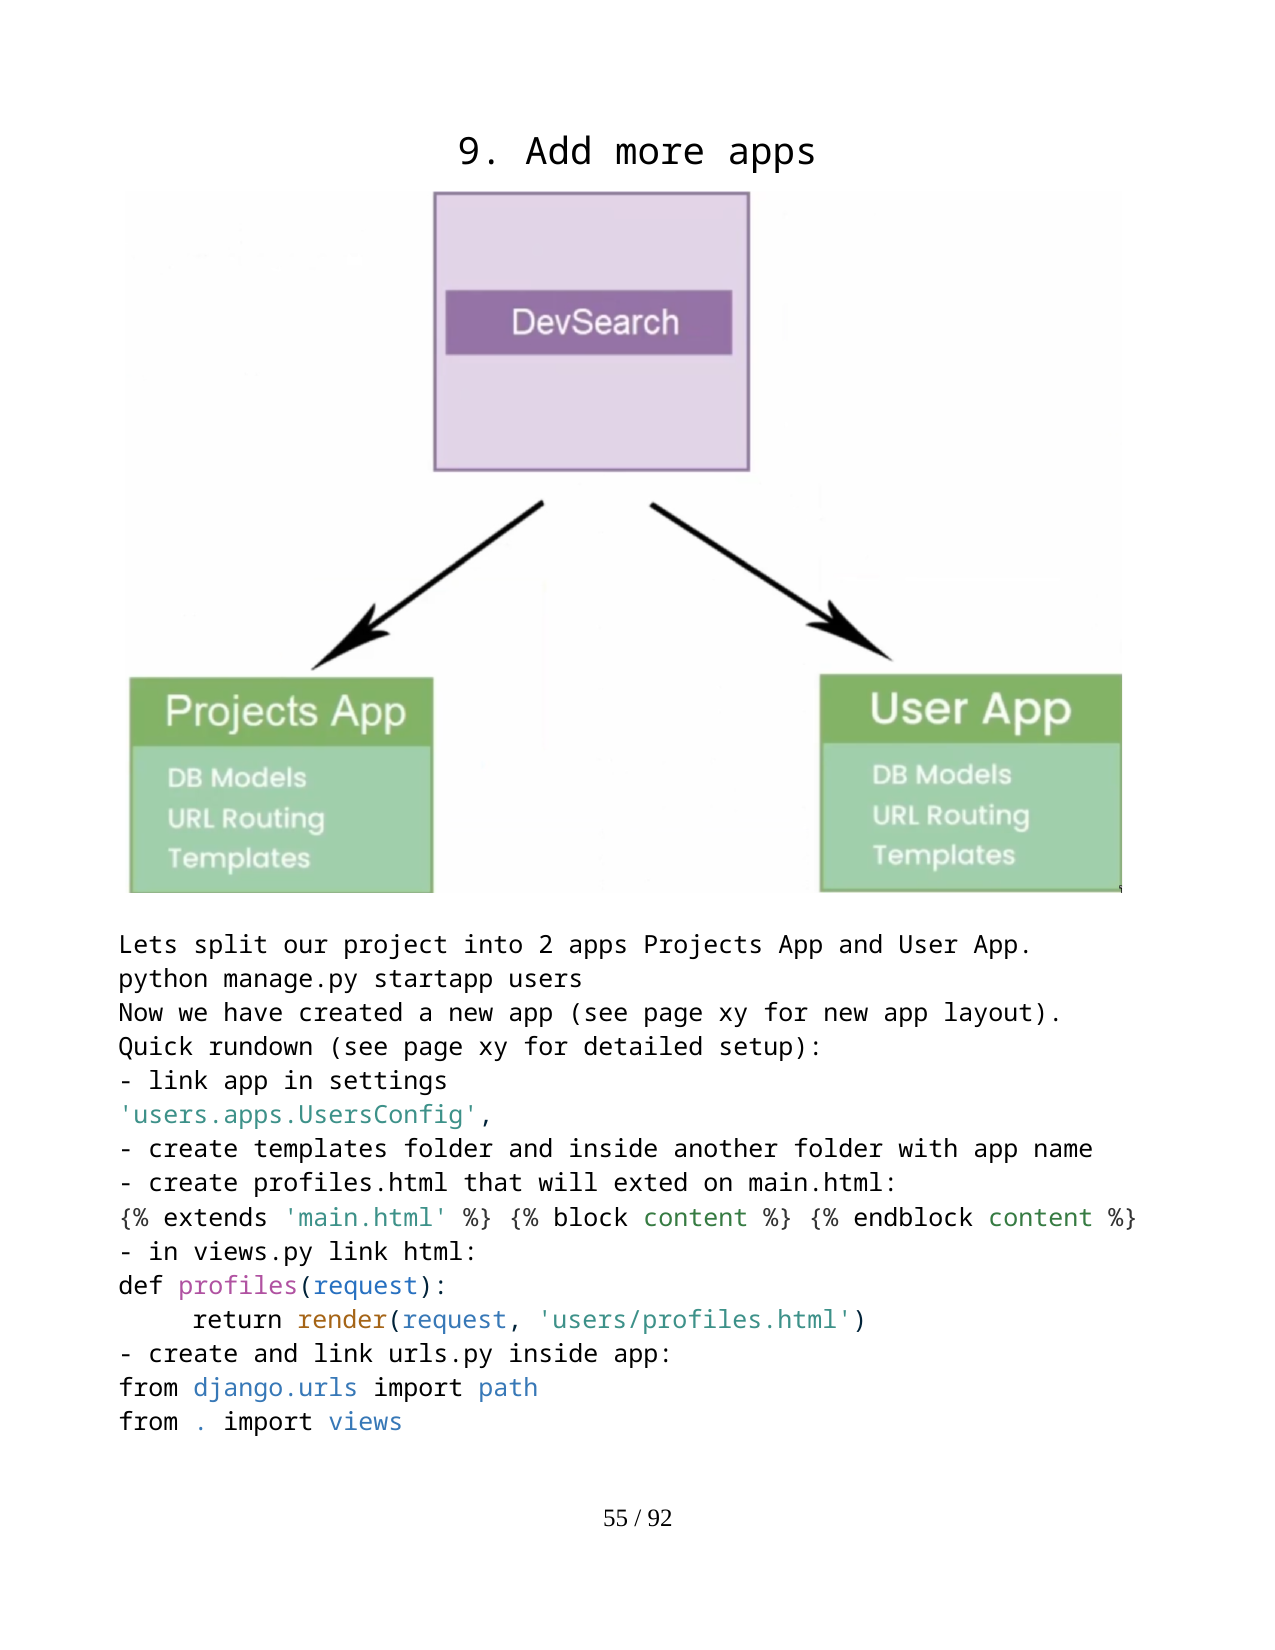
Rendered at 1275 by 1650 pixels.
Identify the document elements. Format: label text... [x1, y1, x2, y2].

text - create profiles.html that will exted on main.html: [118, 1165, 1157, 1199]
text Lets split our project into 2 apps Projects App and User App. [118, 927, 1157, 961]
text 'users.apps.UsersConfig', [118, 1097, 1157, 1131]
picture [125, 191, 1123, 893]
subtitle 9. Add more apps [118, 124, 1157, 175]
text - in views.py link html: [118, 1233, 1157, 1267]
text Quick rundown (see page xy for detailed setup): [118, 1029, 1157, 1063]
text from . import views [118, 1403, 1157, 1438]
text - link app in settings [118, 1063, 1157, 1097]
text - create and link urls.py inside app: [118, 1335, 1157, 1369]
text return render(request, 'users/profiles.html') [118, 1301, 1157, 1335]
text python manage.py startapp users [118, 961, 1157, 995]
text {% extends 'main.html' %} {% block content %} {% endblock content %} [118, 1199, 1157, 1233]
text Now we have created a new app (see page xy for new app layout). [118, 995, 1157, 1029]
text - create templates folder and inside another folder with app name [118, 1131, 1157, 1165]
text def profiles(request): [118, 1267, 1157, 1301]
text from django.urls import path [118, 1369, 1157, 1403]
